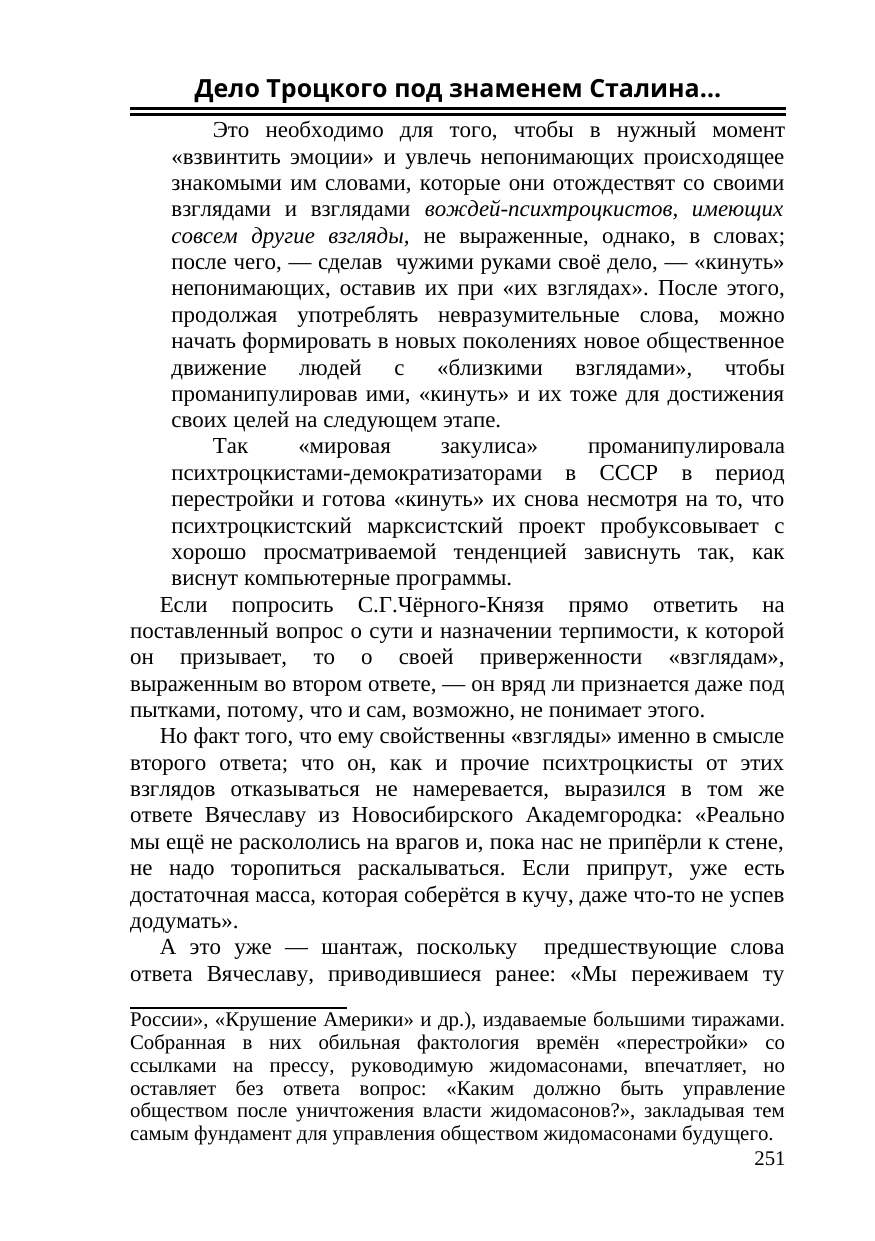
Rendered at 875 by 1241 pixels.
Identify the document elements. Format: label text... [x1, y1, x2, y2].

text Так «мировая закулиса» проманипулировала психтроцкистами-демократизаторами в СССР в период перестройки и готова «кинуть» их снова несмотря на то, что психтроцкистский марксистский проект пробуксовывает с хорошо просматриваемой тенденцией зависнуть так, как виснут компьютерные программы. [171, 433, 786, 591]
text Если попросить С.Г.Чёрного-Князя прямо ответить на поставленный вопрос о сути и назначении терпимости, к которой он призывает, то о своей приверженности «взглядам», выраженным во втором ответе, — он вряд ли признается даже под пытками, потому, что и сам, возможно, не понимает этого. [130, 591, 786, 722]
text А это уже — шантаж, поскольку предшествующие слова ответа Вячеславу, приводившиеся ранее: «Мы переживаем ту [130, 933, 786, 986]
list России», «Крушение Америки» и др.), издаваемые большими тиражами. Собранная в них обильная фактология времён «перестройки» со ссылками на прессу, руководимую жидомасонами, впечатляет, но оставляет без ответа вопрос: «Каким должно быть управление обществом после уничтожения власти жидомасонов?», закладывая тем самым фундамент для управления обществом жидомасонами будущего. [130, 1008, 786, 1145]
text Но факт того, что ему свойственны «взгляды» именно в смысле второго ответа; что он, как и прочие психтроцкисты от этих взглядов отказываться не намеревается, выразился в том же ответе Вячеславу из Новосибирского Академгородка: «Реально мы ещё не раскололись на врагов и, пока нас не припёрли к стене, не надо торопиться раскалываться. Если припрут, уже есть достаточная масса, которая соберётся в кучу, даже что-то не успев додумать». [130, 722, 786, 933]
text Это необходимо для того, чтобы в нужный момент «взвинтить эмоции» и увлечь непонимающих происходящее знакомыми им словами, которые они отождествят со своими взглядами и взглядами вождей-психтроцкистов, имеющих совсем другие взгляды, не выраженные, однако, в словах; после чего, — сделав чужими руками своё дело, — «кинуть» непонимающих, оставив их при «их взглядах». После этого, продолжая употреблять невразумительные слова, можно начать формировать в новых поколениях новое общественное движение людей с «близкими взглядами», чтобы проманипулировав ими, «кинуть» и их тоже для достижения своих целей на следующем этапе. [171, 116, 786, 433]
